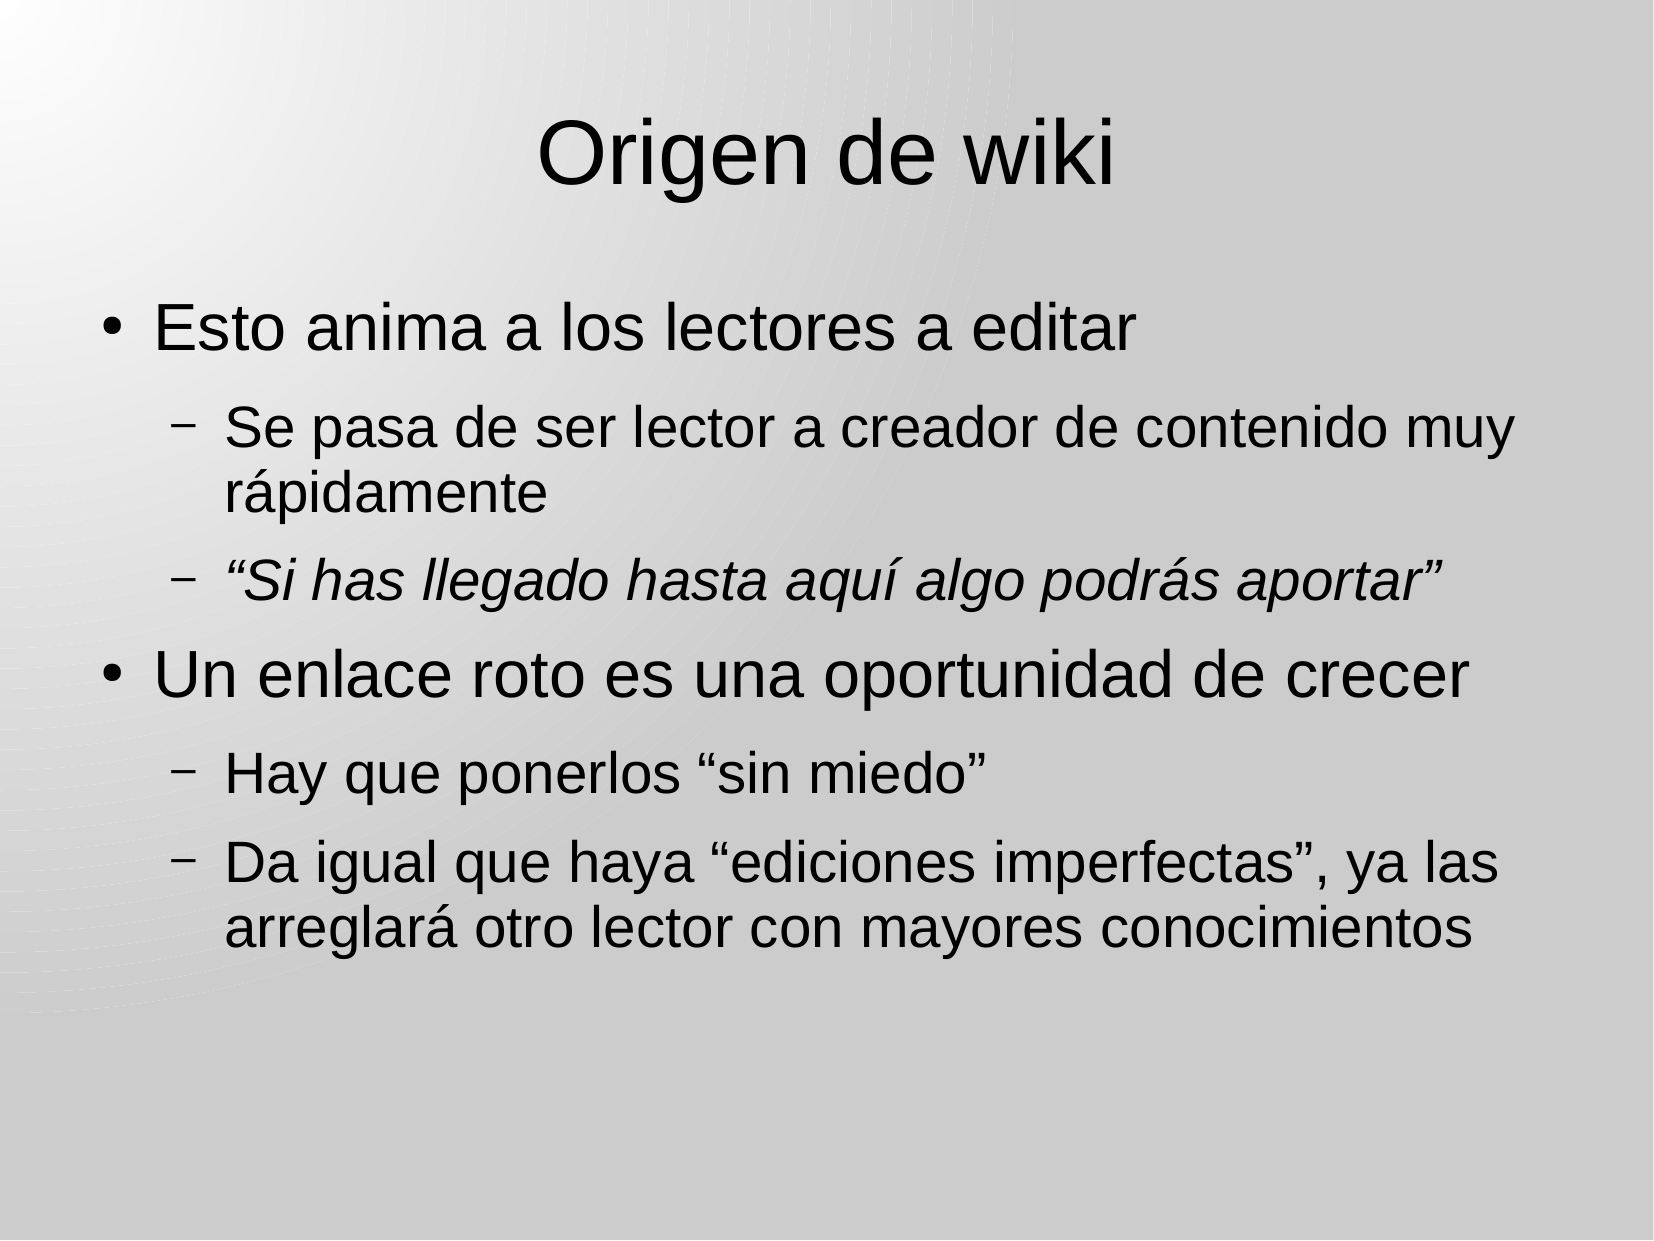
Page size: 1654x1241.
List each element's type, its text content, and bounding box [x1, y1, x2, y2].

title Origen de wiki [82, 56, 1571, 250]
list Esto anima a los lectores a editar Se pasa de ser lector a creador de contenido muy rápidamente “Si has llegado hasta aquí algo podrás aportar” Un enlace roto es una oportunidad de crecer Hay que ponerlos “sin miedo” Da igual que haya “ediciones imperfectas”, ya las arreglará otro lector con mayores conocimientos [82, 290, 1538, 1109]
